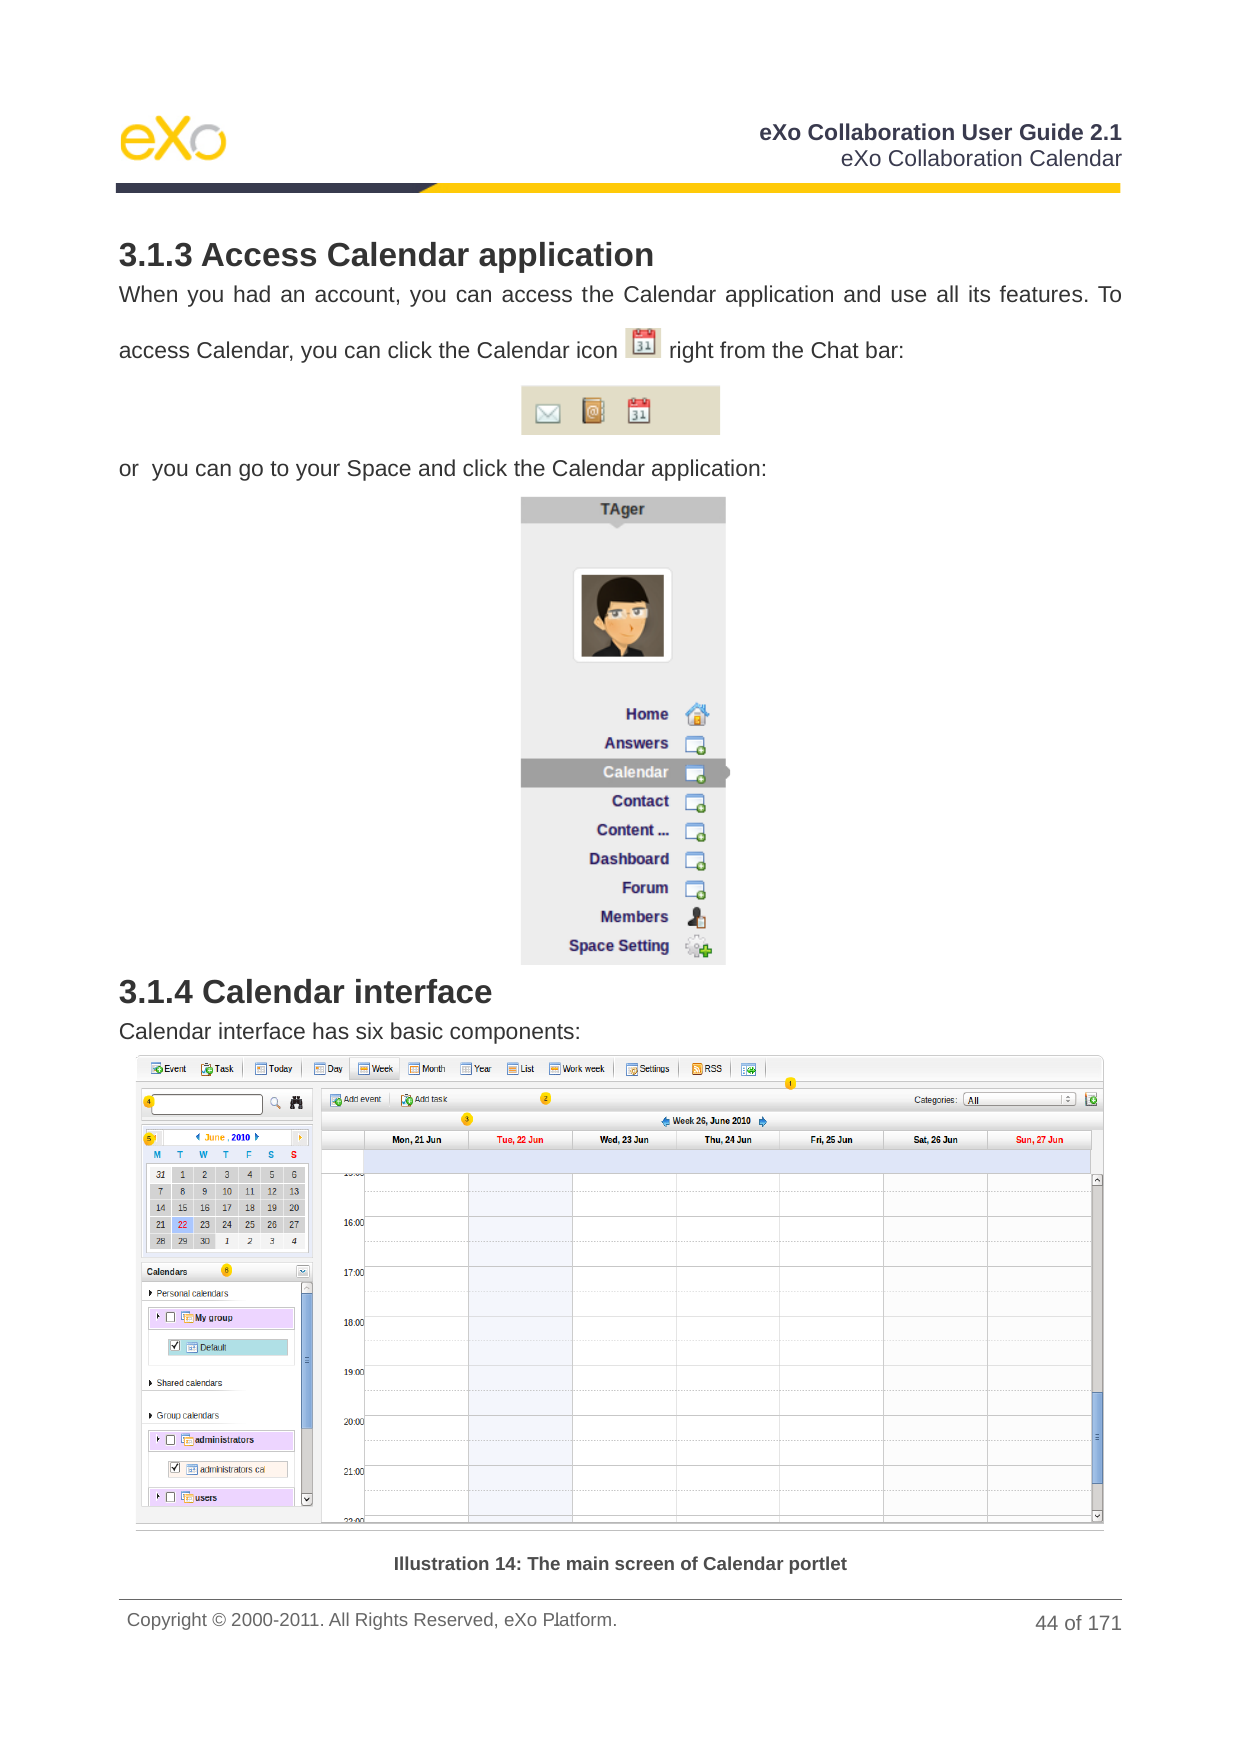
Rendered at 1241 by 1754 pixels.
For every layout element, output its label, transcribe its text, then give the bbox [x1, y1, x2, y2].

picture [115, 183, 1121, 193]
list or you can go to your Space and click the Calendar application: [118, 378, 1122, 481]
picture [120, 115, 227, 161]
list [136, 1574, 1105, 1579]
picture [516, 492, 730, 965]
subtitle Access Calendar application [118, 235, 1122, 273]
picture [625, 328, 662, 358]
list Calendar interface has six basic components: [118, 1018, 1122, 1044]
list Illustration 14: The main screen of Calendar portlet [136, 1531, 1105, 1574]
subtitle Calendar interface [118, 965, 1122, 1011]
text When you had an account, you can access the Calendar application and use all its features. To access Calendar, you can click the Calendar iconright from the Chat bar: [118, 281, 1122, 365]
picture [520, 385, 721, 435]
picture [135, 1053, 1105, 1531]
